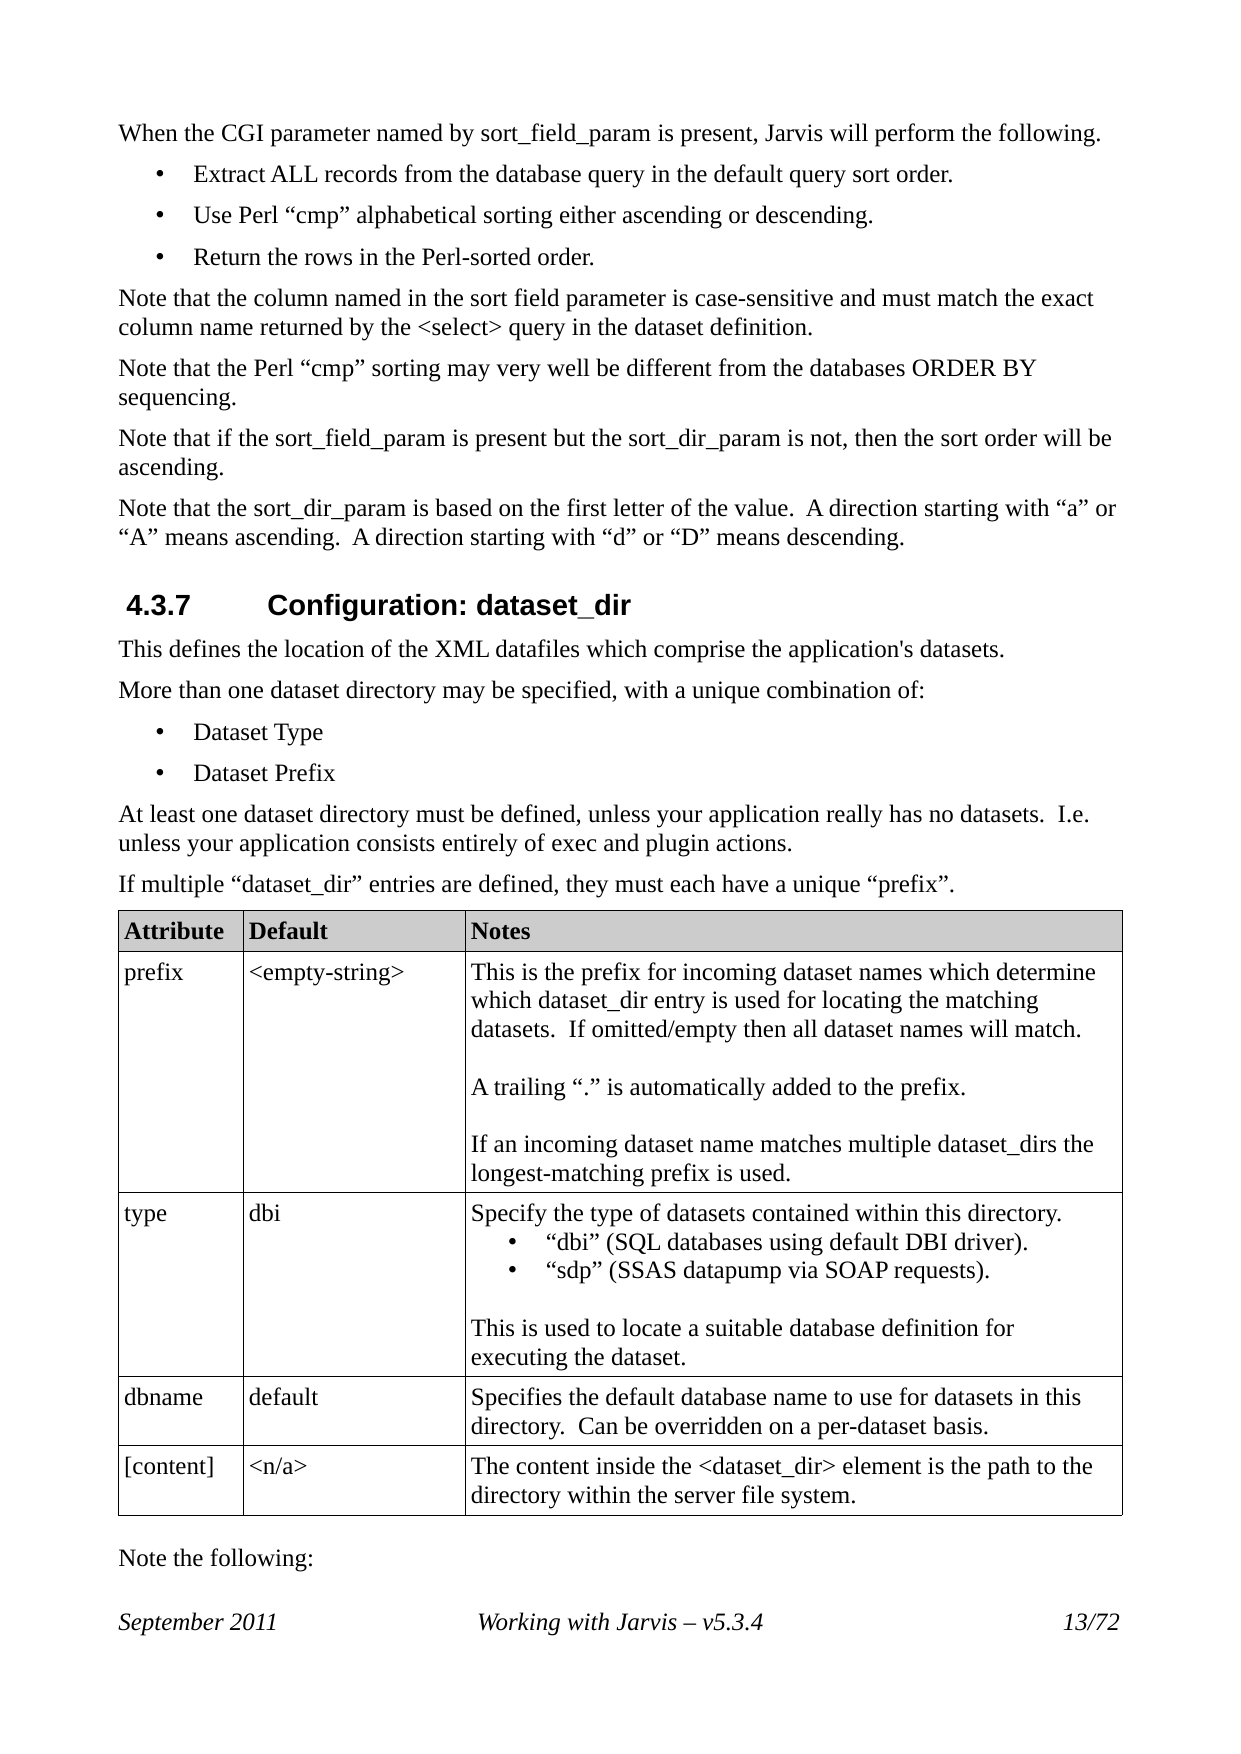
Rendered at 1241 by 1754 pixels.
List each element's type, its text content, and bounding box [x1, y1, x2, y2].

table_cell prefix [119, 952, 243, 1192]
text When the CGI parameter named by sort_field_param is present, Jarvis will perform the following. [118, 118, 1122, 147]
table_header Attribute [119, 911, 243, 951]
text More than one dataset directory may be specified, with a unique combination of: [118, 675, 1122, 704]
table_cell [content] [119, 1446, 243, 1514]
table_cell dbname [119, 1377, 243, 1445]
list Use Perl “cmp” alphabetical sorting either ascending or descending. [156, 201, 1122, 229]
table_cell type [119, 1193, 243, 1376]
table_cell Specify the type of datasets contained within this directory. “dbi” (SQL databases using default DBI driver). “sdp” (SSAS datapump via SOAP requests). This is used to locate a suitable database definition for executing the dataset. [466, 1193, 1122, 1376]
text Note that the sort_dir_param is based on the first letter of the value. A direction starting with “a” or “A” means ascending. A direction starting with “d” or “D” means descending. [118, 493, 1122, 551]
subtitle Configuration: dataset_dir [118, 588, 1122, 622]
table_cell Specifies the default database name to use for datasets in this directory. Can be overridden on a per-dataset basis. [466, 1377, 1122, 1445]
table_cell <empty-string> [244, 952, 465, 1192]
text Note that if the sort_field_param is present but the sort_dir_param is not, then the sort order will be ascending. [118, 423, 1122, 481]
table_cell This is the prefix for incoming dataset names which determine which dataset_dir entry is used for locating the matching datasets. If omitted/empty then all dataset names will match. A trailing “.” is automatically added to the prefix. If an incoming dataset name matches multiple dataset_dirs the longest-matching prefix is used. [466, 952, 1122, 1192]
text Note the following: [118, 1543, 1122, 1572]
text This defines the location of the XML datafiles which comprise the application's datasets. [118, 634, 1122, 663]
text At least one dataset directory must be defined, unless your application really has no datasets. I.e. unless your application consists entirely of exec and plugin actions. [118, 799, 1122, 857]
text Note that the Perl “cmp” sorting may very well be different from the databases ORDER BY sequencing. [118, 353, 1122, 411]
text Note that the column named in the sort field parameter is case-sensitive and must match the exact column name returned by the <select> query in the dataset definition. [118, 283, 1122, 341]
list Dataset Type [156, 717, 1122, 745]
list Dataset Prefix [156, 758, 1122, 787]
list Extract ALL records from the database query in the default query sort order. [156, 159, 1122, 188]
table_cell <n/a> [244, 1446, 465, 1514]
table_header Notes [466, 911, 1122, 951]
list Return the rows in the Perl-sorted order. [156, 242, 1122, 271]
text If multiple “dataset_dir” entries are defined, they must each have a unique “prefix”. [118, 869, 1122, 898]
table_cell The content inside the <dataset_dir> element is the path to the directory within the server file system. [466, 1446, 1122, 1514]
table_cell dbi [244, 1193, 465, 1376]
table_cell default [244, 1377, 465, 1445]
table_header Default [244, 911, 465, 951]
